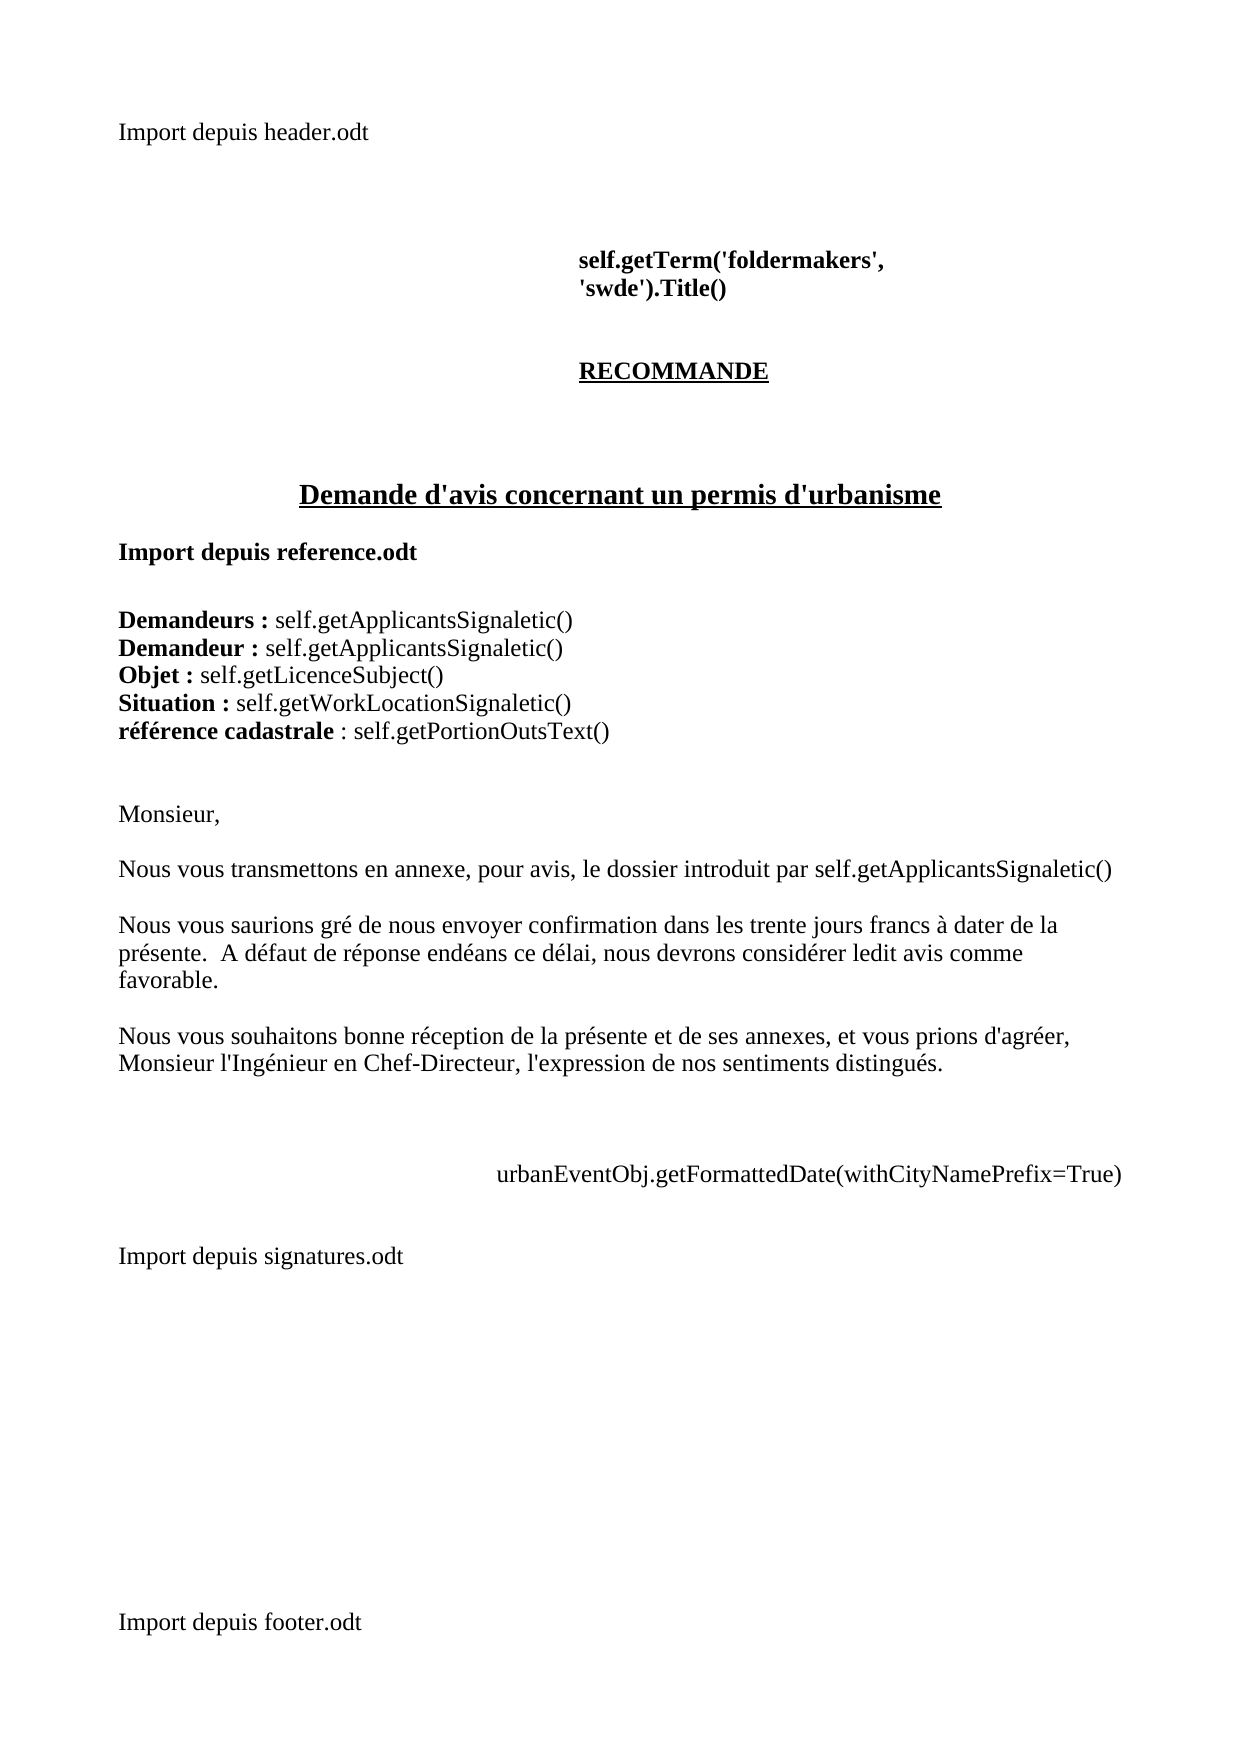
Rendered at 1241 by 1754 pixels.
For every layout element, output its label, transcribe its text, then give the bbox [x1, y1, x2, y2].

text Situation : self.getWorkLocationSignaletic() [118, 689, 1122, 717]
text Nous vous transmettons en annexe, pour avis, le dossier introduit par self.getApplicantsSignaletic() [118, 856, 1122, 883]
text Demande d'avis concernant un permis d'urbanisme [118, 478, 1122, 511]
text Demandeur : self.getApplicantsSignaletic() [118, 634, 1122, 662]
text Demandeurs : self.getApplicantsSignaletic() [118, 606, 1122, 634]
text Objet : self.getLicenceSubject() [118, 662, 1122, 689]
text référence cadastrale : self.getPortionOutsText() [118, 717, 1122, 745]
text urbanEventObj.getFormattedDate(withCityNamePrefix=True) [118, 1160, 1122, 1188]
text RECOMMANDE [579, 357, 1029, 385]
text Nous vous saurions gré de nous envoyer confirmation dans les trente jours francs à dater de la présente. A défaut de réponse endéans ce délai, nous devrons considérer ledit avis comme favorable. [118, 911, 1122, 994]
text Nous vous souhaitons bonne réception de la présente et de ses annexes, et vous prions d'agréer, Monsieur l'Ingénieur en Chef-Directeur, l'expression de nos sentiments distingués. [118, 1022, 1122, 1077]
text Monsieur, [118, 800, 1122, 828]
text self.getTerm('foldermakers', 'swde').Title() [579, 246, 1029, 302]
text Import depuis reference.odt [118, 538, 1122, 566]
text Import depuis signatures.odt [118, 1242, 1131, 1270]
text Import depuis header.odt [118, 118, 539, 146]
